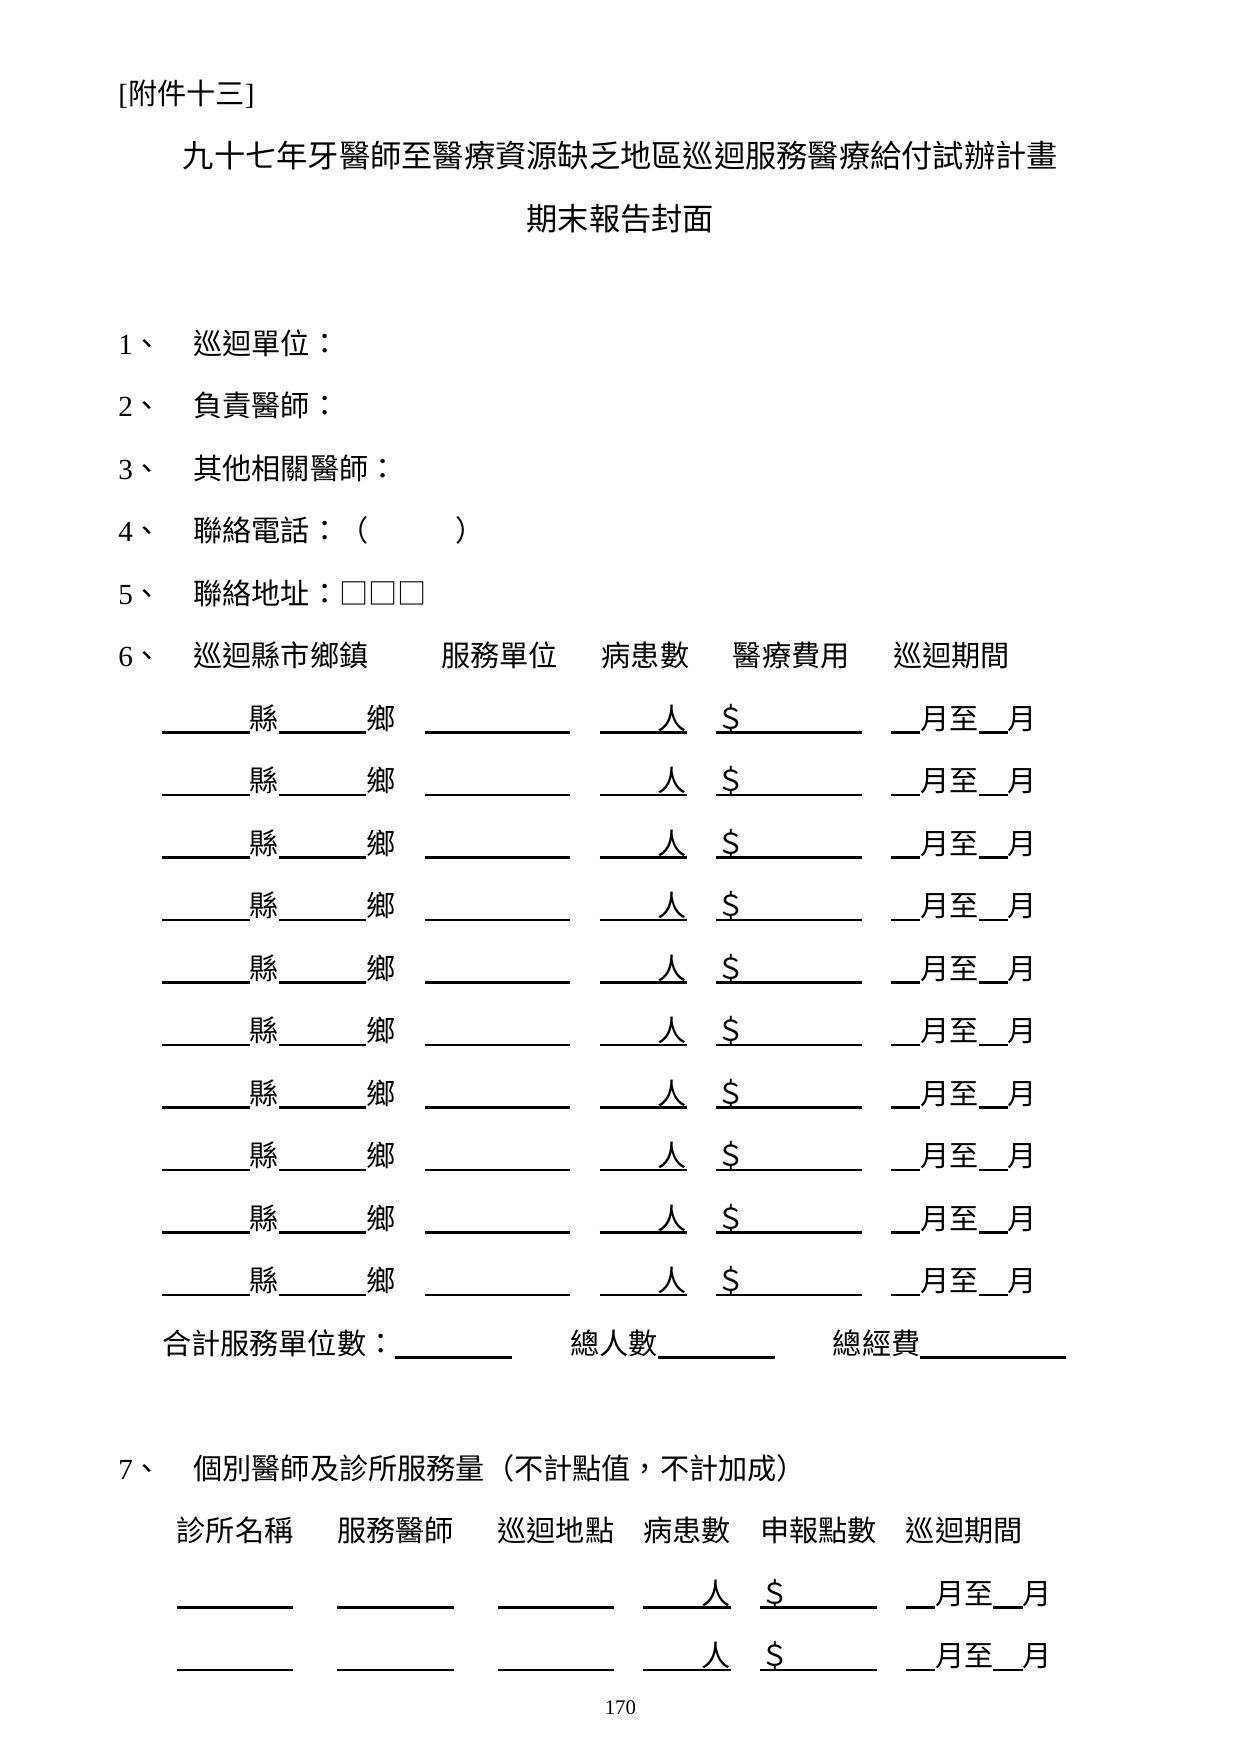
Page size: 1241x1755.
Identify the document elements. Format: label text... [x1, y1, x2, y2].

text 人 ＄ 月至 月 [118, 1550, 1122, 1612]
text 合計服務單位數： 總人數 總經費 [118, 1300, 1190, 1362]
text 縣 鄉 人 ＄ 月至 月 [118, 675, 1190, 737]
text 縣 鄉 人 ＄ 月至 月 [118, 800, 1190, 862]
list 聯絡電話：（ ） [118, 487, 1122, 550]
text 人 ＄ 月至 月 [118, 1612, 1122, 1675]
text 縣 鄉 人 ＄ 月至 月 [118, 1237, 1190, 1300]
text 縣 鄉 人 ＄ 月至 月 [118, 862, 1190, 925]
text 九十七年牙醫師至醫療資源缺乏地區巡迴服務醫療給付試辦計畫 [118, 112, 1122, 175]
text 縣 鄉 人 ＄ 月至 月 [118, 737, 1190, 800]
list 個別醫師及診所服務量（不計點值，不計加成） [118, 1425, 1122, 1487]
list 聯絡地址：□□□ [118, 550, 1122, 612]
text 縣 鄉 人 ＄ 月至 月 [118, 987, 1190, 1050]
list 其他相關醫師： [118, 425, 1122, 487]
text 縣 鄉 人 ＄ 月至 月 [118, 1112, 1190, 1175]
list 巡迴單位： [118, 300, 1122, 362]
text 期末報告封面 [118, 175, 1122, 237]
text 縣 鄉 人 ＄ 月至 月 [118, 1175, 1190, 1237]
text 縣 鄉 人 ＄ 月至 月 [118, 1050, 1190, 1112]
text 縣 鄉 人 ＄ 月至 月 [118, 925, 1190, 987]
list 負責醫師： [118, 362, 1122, 425]
text 診所名稱 服務醫師 巡迴地點 病患數 申報點數 巡迴期間 [118, 1487, 1122, 1550]
list 巡迴縣市鄉鎮 服務單位 病患數 醫療費用 巡迴期間 [118, 612, 1122, 675]
text [附件十三] [118, 50, 1122, 112]
